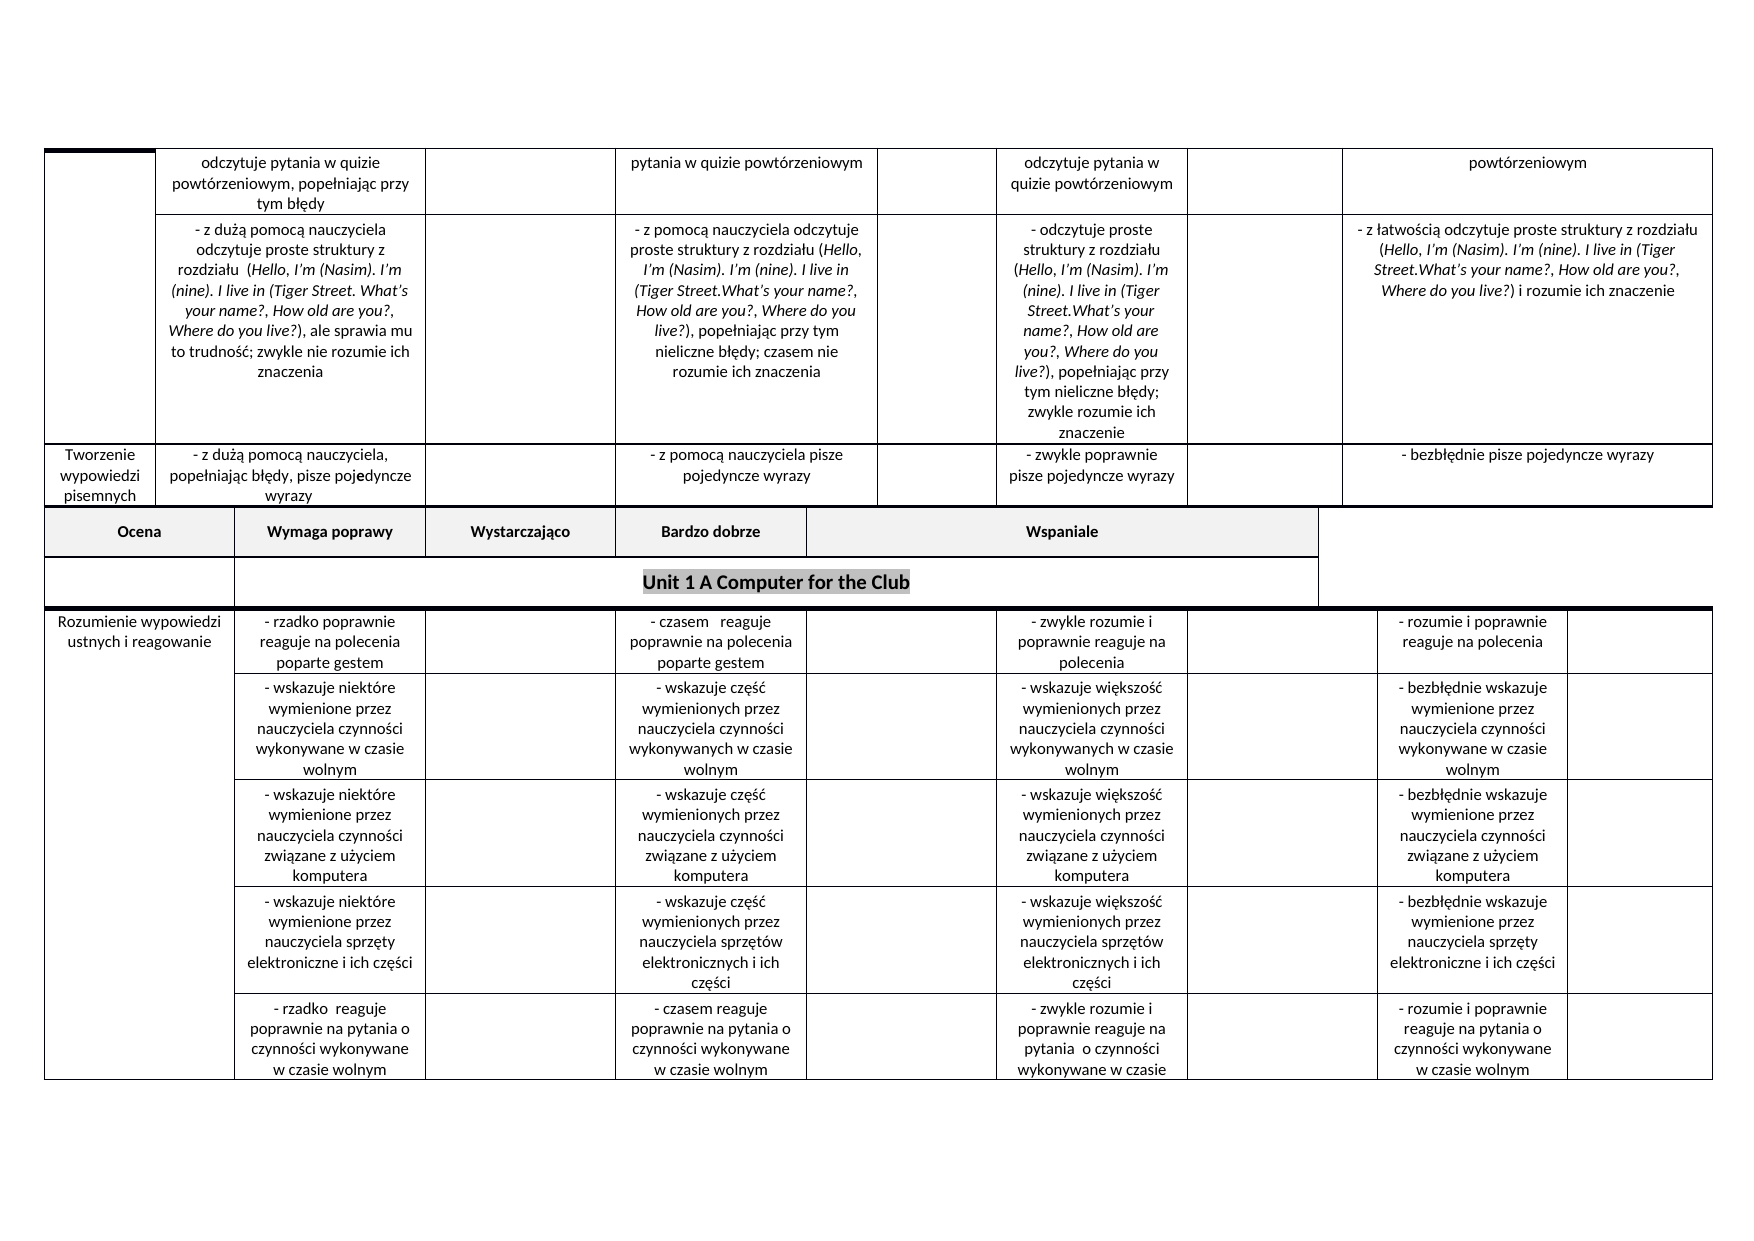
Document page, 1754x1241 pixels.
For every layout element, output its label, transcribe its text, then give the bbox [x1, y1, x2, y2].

table_cell [426, 994, 615, 1079]
table_cell [878, 445, 996, 505]
table_cell [1188, 887, 1377, 993]
table_cell - wskazuje większość wymienionych przez nauczyciela sprzętów elektronicznych i ich części [997, 887, 1187, 993]
table_cell [1188, 674, 1377, 779]
table_cell - z dużą pomocą nauczyciela odczytuje proste struktury z rozdziału (Hello, I’m (Nasim). I’m (nine). I live in (Tiger Street. What’s your name?, How old are you?, Where do you live?), ale sprawia mu to trudność; zwykle nie rozumie ich znaczenia [156, 215, 425, 442]
table_cell - bezbłędnie wskazuje wymienione przez nauczyciela sprzęty elektroniczne i ich części [1378, 887, 1567, 993]
table_cell Rozumienie wypowiedzi ustnych i reagowanie [45, 611, 234, 1079]
table_cell - czasem reaguje poprawnie na pytania o czynności wykonywane w czasie wolnym [616, 994, 806, 1079]
table_cell [878, 215, 996, 442]
table_cell - z pomocą nauczyciela odczytuje proste struktury z rozdziału (Hello, I’m (Nasim). I’m (nine). I live in (Tiger Street.What’s your name?, How old are you?, Where do you live?), popełniając przy tym nieliczne błędy; czasem nie rozumie ich znaczenia [616, 215, 877, 442]
table_cell Wymaga poprawy [235, 508, 425, 556]
table_cell [45, 558, 234, 606]
table_cell [1568, 611, 1712, 672]
table_cell [1188, 611, 1377, 672]
table_cell [1568, 674, 1712, 779]
table_cell [1568, 887, 1712, 993]
table_cell - wskazuje niektóre wymienione przez nauczyciela czynności wykonywane w czasie wolnym [235, 674, 425, 779]
table_cell [1188, 445, 1342, 505]
table_cell - bezbłędnie pisze pojedyncze wyrazy [1343, 445, 1712, 505]
table_cell - rzadko reaguje poprawnie na pytania o czynności wykonywane w czasie wolnym [235, 994, 425, 1079]
table_cell - wskazuje niektóre wymienione przez nauczyciela sprzęty elektroniczne i ich części [235, 887, 425, 993]
table_cell [1568, 994, 1712, 1079]
table_cell - wskazuje większość wymienionych przez nauczyciela czynności związane z użyciem komputera [997, 780, 1187, 886]
table_cell [1188, 780, 1377, 886]
table_cell pytania w quizie powtórzeniowym [616, 149, 877, 214]
table_cell - rzadko poprawnie reaguje na polecenia poparte gestem [235, 611, 425, 672]
table_cell [1319, 556, 1713, 606]
table_cell [45, 153, 155, 442]
table_cell - z pomocą nauczyciela pisze pojedyncze wyrazy [616, 445, 877, 505]
table_cell [426, 445, 615, 505]
table_cell - wskazuje część wymienionych przez nauczyciela czynności związane z użyciem komputera [616, 780, 806, 886]
table_cell [426, 215, 615, 442]
table_cell - wskazuje niektóre wymienione przez nauczyciela czynności związane z użyciem komputera [235, 780, 425, 886]
table_cell powtórzeniowym [1343, 149, 1712, 214]
table_cell - z łatwością odczytuje proste struktury z rozdziału (Hello, I’m (Nasim). I’m (nine). I live in (Tiger Street.What’s your name?, How old are you?, Where do you live?) i rozumie ich znaczenie [1343, 215, 1712, 442]
table_cell - z dużą pomocą nauczyciela, popełniając błędy, pisze pojedyncze wyrazy [156, 445, 425, 505]
table_cell - wskazuje część wymienionych przez nauczyciela sprzętów elektronicznych i ich części [616, 887, 806, 993]
table_cell Bardzo dobrze [616, 508, 806, 556]
table_cell - rozumie i poprawnie reaguje na polecenia [1378, 611, 1567, 672]
table_cell [426, 611, 615, 672]
table_cell [807, 780, 996, 886]
table_cell - zwykle rozumie i poprawnie reaguje na polecenia [997, 611, 1187, 672]
table_cell [426, 780, 615, 886]
table_cell - rozumie i poprawnie reaguje na pytania o czynności wykonywane w czasie wolnym [1378, 994, 1567, 1079]
table_cell - wskazuje większość wymienionych przez nauczyciela czynności wykonywanych w czasie wolnym [997, 674, 1187, 779]
table_cell [807, 611, 996, 672]
table_cell Wspaniale [807, 508, 1318, 556]
table_cell [1188, 215, 1342, 442]
table_cell Tworzenie wypowiedzi pisemnych [45, 445, 155, 505]
table_cell [807, 887, 996, 993]
table_cell - zwykle rozumie i poprawnie reaguje na pytania o czynności wykonywane w czasie [997, 994, 1187, 1079]
table_cell - zwykle poprawnie pisze pojedyncze wyrazy [997, 445, 1187, 505]
table_cell odczytuje pytania w quizie powtórzeniowym [997, 149, 1187, 214]
table_cell [426, 149, 615, 214]
table_cell - bezbłędnie wskazuje wymienione przez nauczyciela czynności związane z użyciem komputera [1378, 780, 1567, 886]
table_cell [426, 674, 615, 779]
table_cell Unit 1 A Computer for the Club [235, 558, 1318, 606]
table_cell [878, 149, 996, 214]
table_cell [1188, 149, 1342, 214]
table_cell - odczytuje proste struktury z rozdziału (Hello, I’m (Nasim). I’m (nine). I live in (Tiger Street.What’s your name?, How old are you?, Where do you live?), popełniając przy tym nieliczne błędy; zwykle rozumie ich znaczenie [997, 215, 1187, 442]
table_cell odczytuje pytania w quizie powtórzeniowym, popełniając przy tym błędy [156, 149, 425, 214]
table_cell [426, 887, 615, 993]
table_cell [1188, 994, 1377, 1079]
table_cell - bezbłędnie wskazuje wymienione przez nauczyciela czynności wykonywane w czasie wolnym [1378, 674, 1567, 779]
table_cell [807, 994, 996, 1079]
table_cell [1568, 780, 1712, 886]
table_cell - wskazuje część wymienionych przez nauczyciela czynności wykonywanych w czasie wolnym [616, 674, 806, 779]
table_cell Ocena [45, 508, 234, 556]
table_cell Wystarczająco [426, 508, 615, 556]
table_cell [807, 674, 996, 779]
table_cell - czasem reaguje poprawnie na polecenia poparte gestem [616, 611, 806, 672]
table_cell [1319, 508, 1713, 556]
